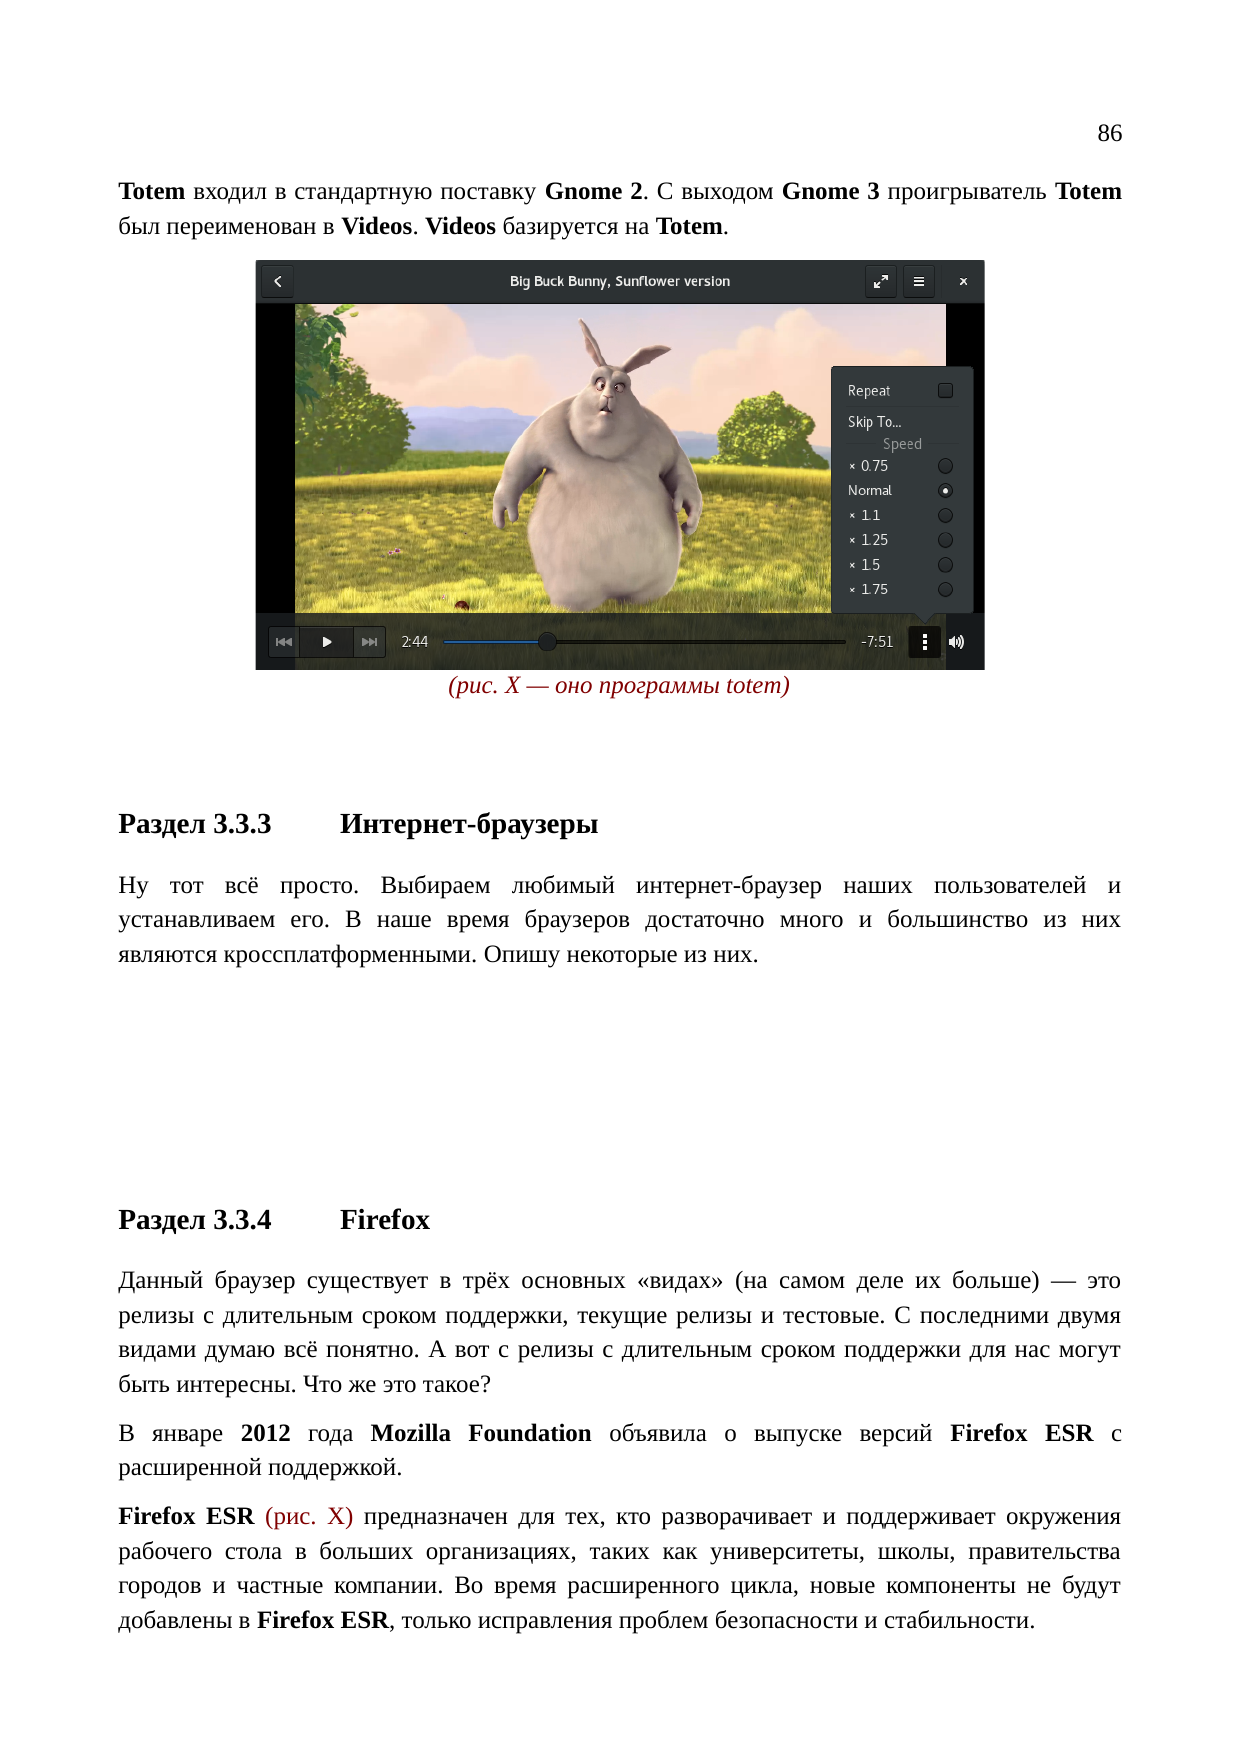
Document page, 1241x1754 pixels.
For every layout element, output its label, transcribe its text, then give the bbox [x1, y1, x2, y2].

text В январе 2012 года Mozilla Foundation объявила о выпуске версий Firefox ESR c расширенной поддержкой. [118, 1418, 1122, 1481]
text Firefox ESR (рис. Х) предназначен для тех, кто разворачивает и поддерживает окружения рабочего стола в больших организациях, таких как университеты, школы, правительства городов и частные компании. Во время расширенного цикла, новые компоненты не будут добавлены в Firefox ESR, только исправления проблем безопасности и стабильности. [118, 1501, 1122, 1633]
text Totem входил в стандартную поставку Gnome 2. С выходом Gnome 3 проигрыватель Totem был переименован в Videos. Videos базируется на Totem. [118, 176, 1122, 239]
text Данный браузер существует в трёх основных «видах» (на самом деле их больше) — это релизы с длительным сроком поддержки, текущие релизы и тестовые. С последними двумя видами думаю всё понятно. А вот с релизы с длительным сроком поддержки для нас могут быть интересны. Что же это такое? [118, 1265, 1122, 1397]
text Ну тот всё просто. Выбираем любимый интернет-браузер наших пользователей и устанавливаем его. В наше время браузеров достаточно много и большинство из них являются кроссплатформенными. Опишу некоторые из них. [118, 870, 1122, 967]
picture [255, 260, 985, 670]
subtitle Интернет-браузеры [118, 807, 1122, 840]
subtitle Firefox [118, 1202, 1122, 1236]
text (рис. Х — оно программы totem) [118, 670, 1122, 699]
